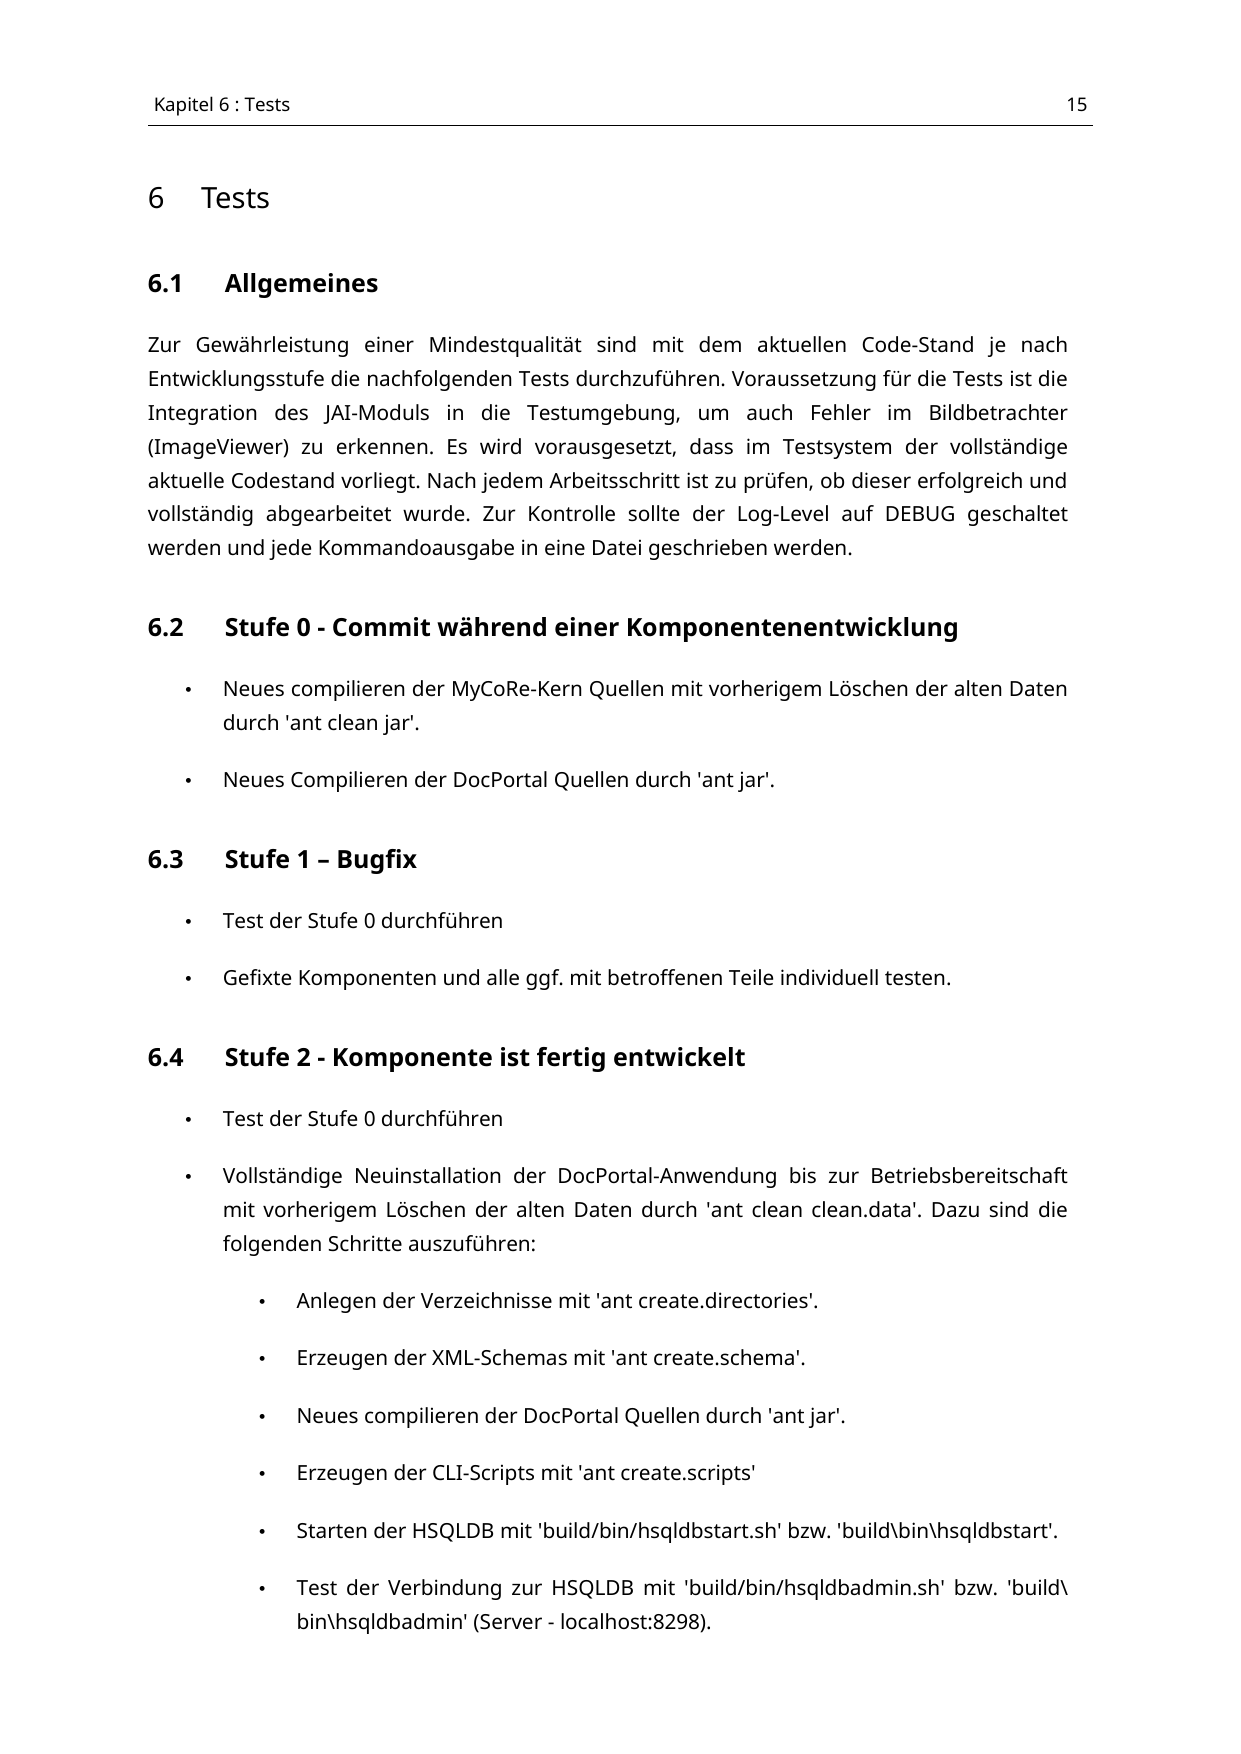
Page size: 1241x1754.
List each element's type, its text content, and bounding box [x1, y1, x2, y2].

list Test der Stufe 0 durchführen [185, 1104, 1069, 1132]
list Vollständige Neuinstallation der DocPortal-Anwendung bis zur Betriebsbereitschaft mit vorherigem Löschen der alten Daten durch 'ant clean clean.data'. Dazu sind die folgenden Schritte auszuführen: [185, 1161, 1069, 1257]
list Gefixte Komponenten und alle ggf. mit betroffenen Teile individuell testen. [185, 963, 1069, 991]
subtitle Stufe 2 - Komponente ist fertig entwickelt [148, 1039, 1092, 1073]
list Anlegen der Verzeichnisse mit 'ant create.directories'. [259, 1286, 1069, 1314]
subtitle Stufe 0 - Commit während einer Komponentenentwicklung [148, 610, 1092, 644]
subtitle Allgemeines [148, 266, 1092, 300]
list Neues compilieren der DocPortal Quellen durch 'ant jar'. [259, 1401, 1069, 1429]
subtitle Tests [148, 177, 1092, 217]
list Erzeugen der XML-Schemas mit 'ant create.schema'. [259, 1343, 1069, 1372]
text Zur Gewährleistung einer Mindestqualität sind mit dem aktuellen Code-Stand je nach Entwicklungsstufe die nachfolgenden Tests durchzuführen. Voraussetzung für die Tests ist die Integration des JAI-Moduls in die Testumgebung, um auch Fehler im Bildbetrachter (ImageViewer) zu erkennen. Es wird vorausgesetzt, dass im Testsystem der vollständige aktuelle Codestand vorliegt. Nach jedem Arbeitsschritt ist zu prüfen, ob dieser erfolgreich und vollständig abgearbeitet wurde. Zur Kontrolle sollte der Log-Level auf DEBUG geschaltet werden und jede Kommandoausgabe in eine Datei geschrieben werden. [148, 330, 1069, 562]
subtitle Stufe 1 – Bugfix [148, 841, 1092, 875]
list Erzeugen der CLI-Scripts mit 'ant create.scripts' [259, 1458, 1069, 1487]
list Neues Compilieren der DocPortal Quellen durch 'ant jar'. [185, 765, 1069, 793]
list Starten der HSQLDB mit 'build/bin/hsqldbstart.sh' bzw. 'build\bin\hsqldbstart'. [259, 1516, 1069, 1544]
list Neues compilieren der MyCoRe-Kern Quellen mit vorherigem Löschen der alten Daten durch 'ant clean jar'. [185, 674, 1069, 736]
list Test der Verbindung zur HSQLDB mit 'build/bin/hsqldbadmin.sh' bzw. 'build\bin\hsqldbadmin' (Server - localhost:8298). [259, 1573, 1069, 1635]
list Test der Stufe 0 durchführen [185, 906, 1069, 934]
